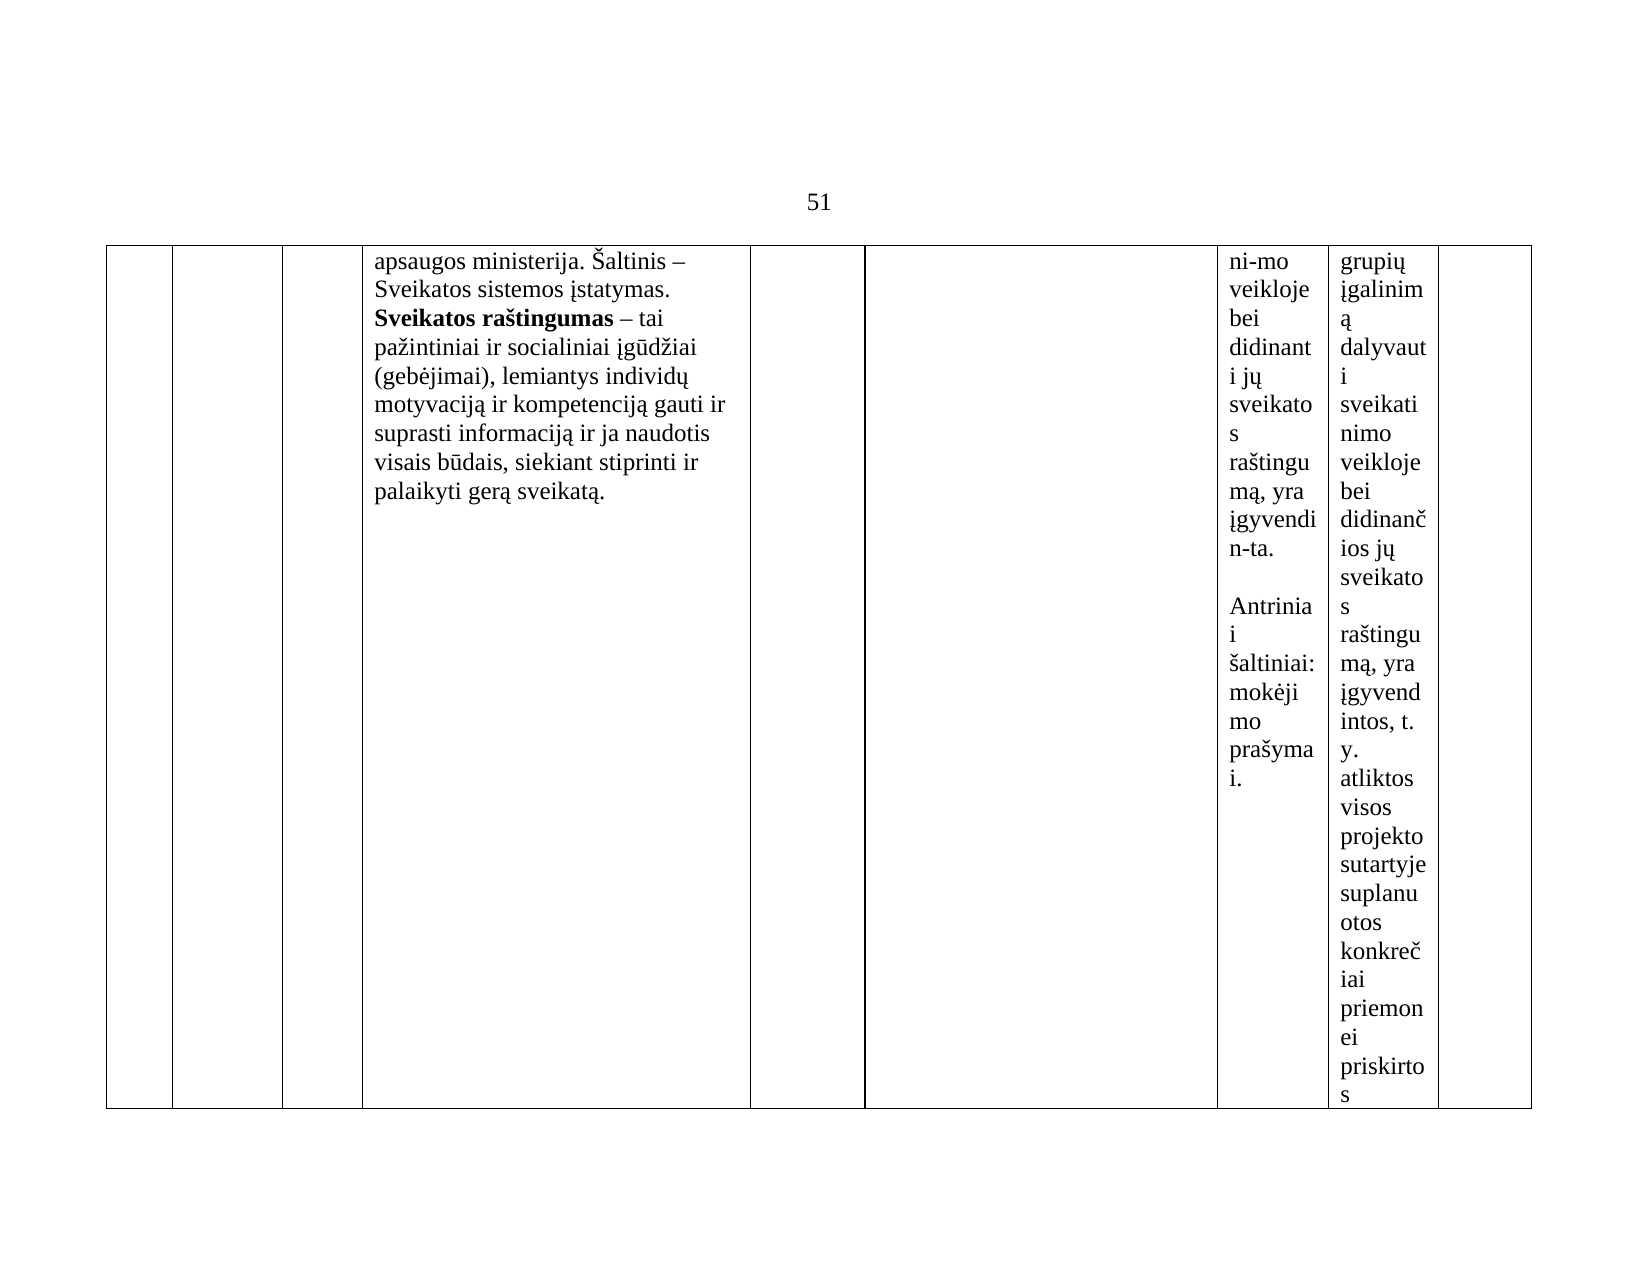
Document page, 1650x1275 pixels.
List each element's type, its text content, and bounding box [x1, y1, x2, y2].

table_cell [866, 246, 1217, 1108]
table_cell [283, 246, 362, 1108]
table_cell apsaugos ministerija. Šaltinis – Sveikatos sistemos įstatymas. Sveikatos raštingumas – tai pažintiniai ir socialiniai įgūdžiai (gebėjimai), lemiantys individų motyvaciją ir kompetenciją gauti ir suprasti informaciją ir ja naudotis visais būdais, siekiant stiprinti ir palaikyti gerą sveikatą. [363, 246, 750, 1108]
table_cell [107, 246, 172, 1108]
table_cell [1439, 246, 1531, 1108]
table_cell [751, 246, 864, 1108]
table_cell [173, 246, 282, 1108]
table_cell grupių įgalinimą dalyvauti sveikatinimo veikloje bei didinančios jų sveikatos raštingumą, yra įgyvendintos, t. y. atliktos visos projekto sutartyje suplanuotos konkrečiai priemonei priskirtos [1329, 246, 1438, 1108]
table_cell ni-mo veikloje bei didinanti jų sveikatos raštingumą, yra įgyvendin-ta. Antriniai šaltiniai: mokėjimo prašymai. [1218, 246, 1328, 1108]
